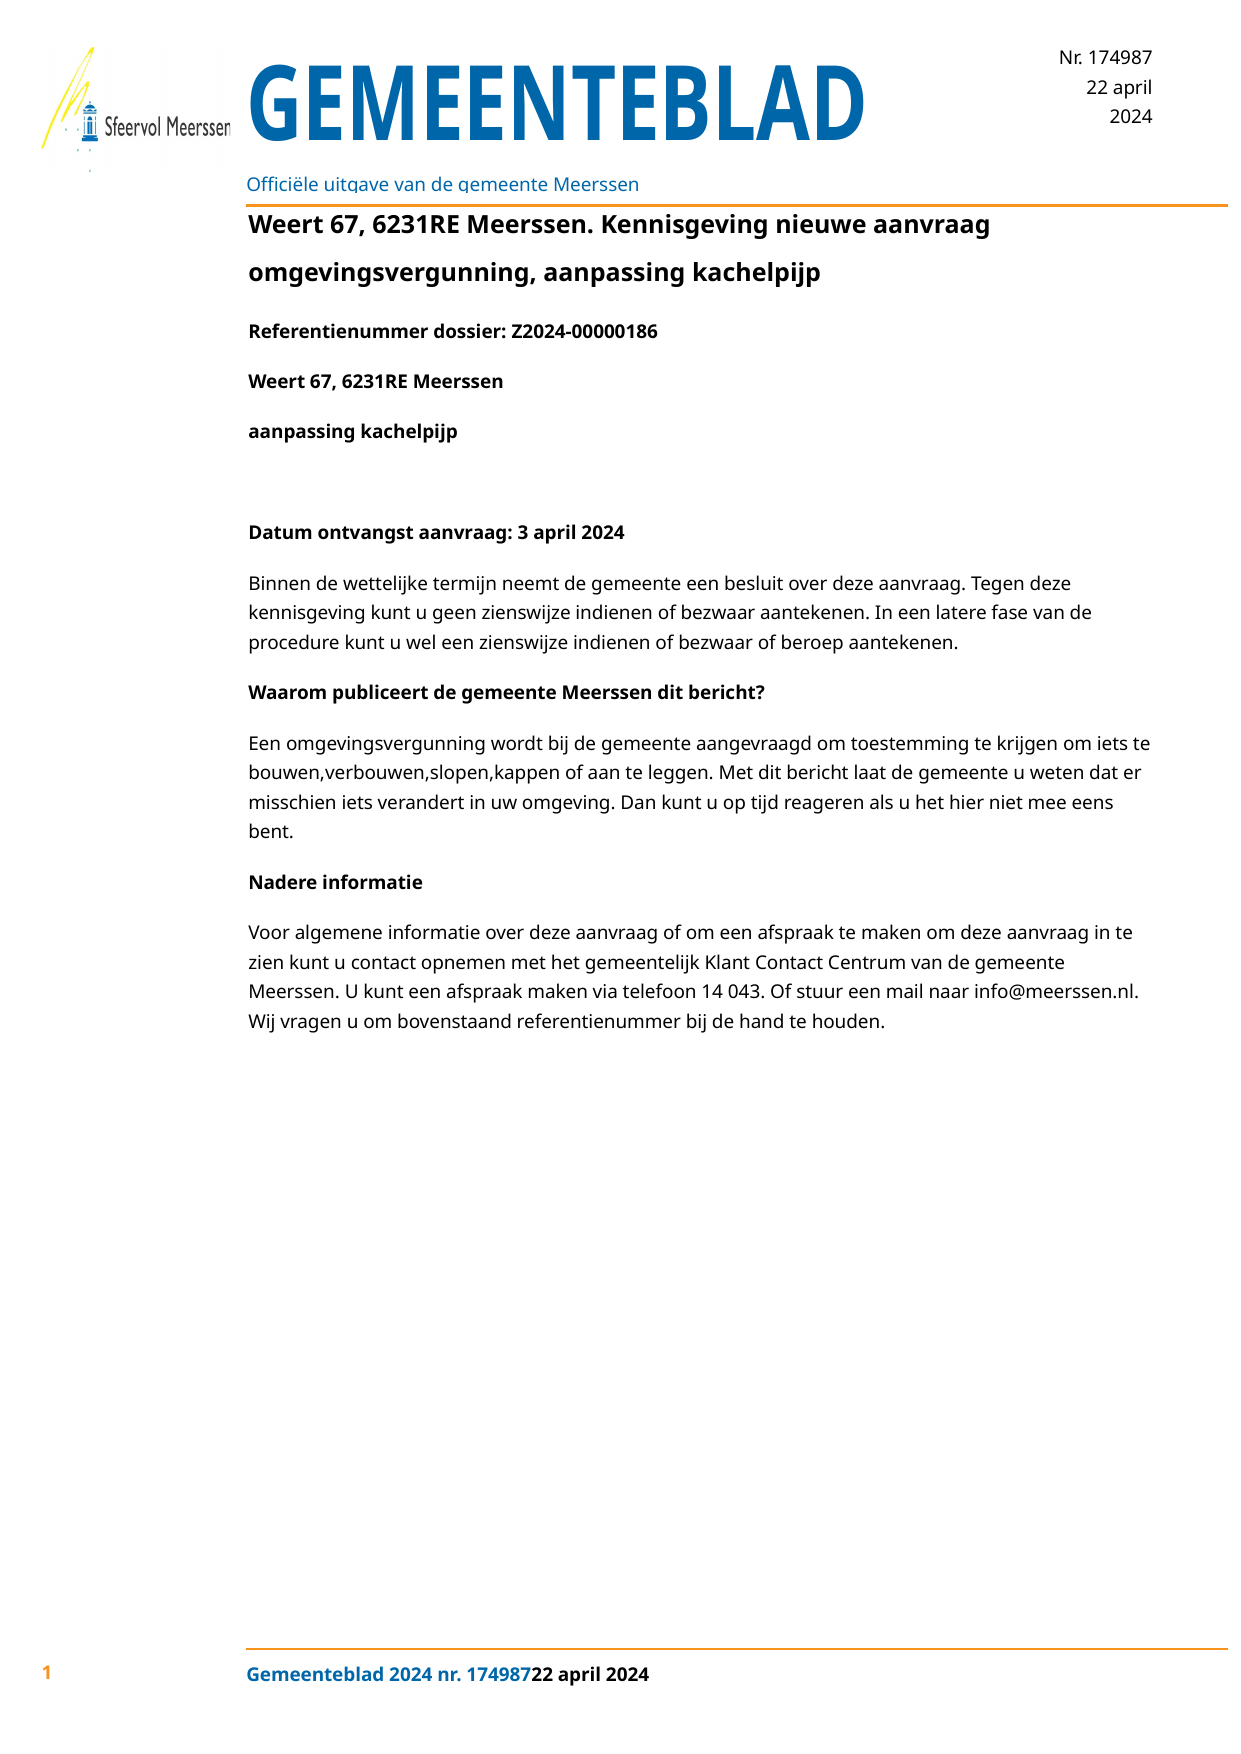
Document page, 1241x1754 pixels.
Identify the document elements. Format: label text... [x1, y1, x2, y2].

text Waarom publiceert de gemeente Meerssen dit bericht? [248, 679, 1152, 705]
text aanpassing kachelpijp [248, 419, 1152, 444]
text Binnen de wettelijke termijn neemt de gemeente een besluit over deze aanvraag. Tegen deze kennisgeving kunt u geen zienswijze indienen of bezwaar aantekenen. In een latere fase van de procedure kunt u wel een zienswijze indienen of bezwaar of beroep aantekenen. [248, 570, 1152, 655]
text Voor algemene informatie over deze aanvraag of om een afspraak te maken om deze aanvraag in te zien kunt u contact opnemen met het gemeentelijk Klant Contact Centrum van de gemeente Meerssen. U kunt een afspraak maken via telefoon 14 043. Of stuur een mail naar info@meerssen.nl. Wij vragen u om bovenstaand referentienummer bij de hand te houden. [248, 919, 1152, 1034]
text Een omgevingsvergunning wordt bij de gemeente aangevraagd om toestemming te krijgen om iets te bouwen,verbouwen,slopen,kappen of aan te leggen. Met dit bericht laat de gemeente u weten dat er misschien iets verandert in uw omgeving. Dan kunt u op tijd reageren als u het hier niet mee eens bent. [248, 730, 1152, 844]
text Weert 67, 6231RE Meerssen. Kennisgeving nieuwe aanvraag omgevingsvergunning, aanpassing kachelpijp [248, 207, 1152, 288]
text Nadere informatie [248, 869, 1152, 895]
text Datum ontvangst aanvraag: 3 april 2024 [248, 519, 1152, 545]
picture [41, 47, 231, 172]
text Referentienummer dossier: Z2024-00000186 [248, 318, 1152, 344]
text Weert 67, 6231RE Meerssen [248, 368, 1152, 394]
